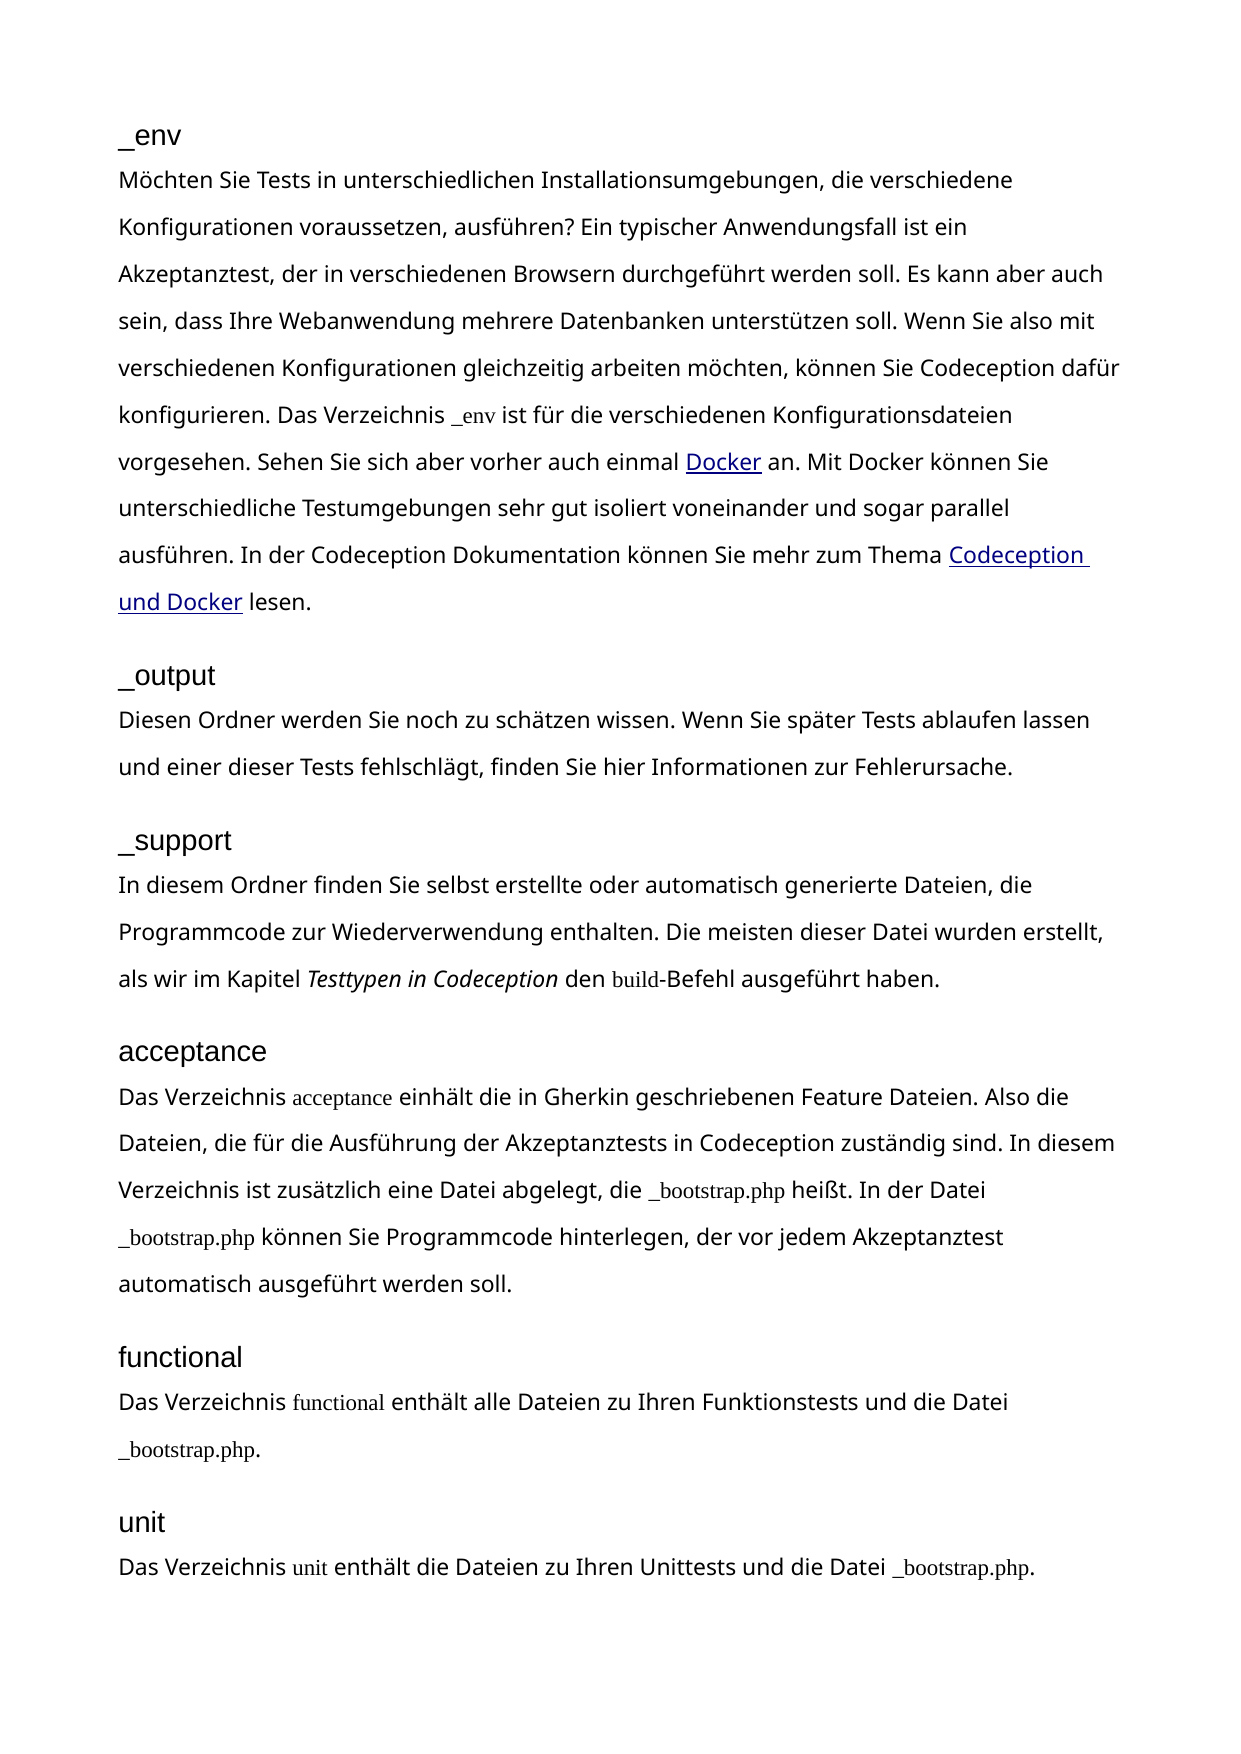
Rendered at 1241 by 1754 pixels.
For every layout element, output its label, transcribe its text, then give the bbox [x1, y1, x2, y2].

subtitle unit [118, 1504, 1122, 1538]
text Das Verzeichnis unit enthält die Dateien zu Ihren Unittests und die Datei _bootstrap.php. [118, 1551, 1122, 1582]
subtitle acceptance [118, 1034, 1122, 1068]
text Das Verzeichnis functional enthält alle Dateien zu Ihren Funktionstests und die Datei _bootstrap.php. [118, 1386, 1122, 1464]
text Diesen Ordner werden Sie noch zu schätzen wissen. Wenn Sie später Tests ablaufen lassen und einer dieser Tests fehlschlägt, finden Sie hier Informationen zur Fehlerursache. [118, 704, 1122, 782]
subtitle _env [118, 118, 1122, 152]
text Möchten Sie Tests in unterschiedlichen Installationsumgebungen, die verschiedene Konfigurationen voraussetzen, ausführen? Ein typischer Anwendungsfall ist ein Akzeptanztest, der in verschiedenen Browsern durchgeführt werden soll. Es kann aber auch sein, dass Ihre Webanwendung mehrere Datenbanken unterstützen soll. Wenn Sie also mit verschiedenen Konfigurationen gleichzeitig arbeiten möchten, können Sie Codeception dafür konfigurieren. Das Verzeichnis _env ist für die verschiedenen Konfigurationsdateien vorgesehen. Sehen Sie sich aber vorher auch einmal Docker an. Mit Docker können Sie unterschiedliche Testumgebungen sehr gut isoliert voneinander und sogar parallel ausführen. In der Codeception Dokumentation können Sie mehr zum Thema Codeception und Docker lesen. [118, 164, 1122, 617]
subtitle functional [118, 1340, 1122, 1373]
subtitle _output [118, 658, 1122, 691]
text In diesem Ordner finden Sie selbst erstellte oder automatisch generierte Dateien, die Programmcode zur Wiederverwendung enthalten. Die meisten dieser Datei wurden erstellt, als wir im Kapitel Testtypen in Codeception den build-Befehl ausgeführt haben. [118, 869, 1122, 994]
subtitle _support [118, 823, 1122, 856]
text Das Verzeichnis acceptance einhält die in Gherkin geschriebenen Feature Dateien. Also die Dateien, die für die Ausführung der Akzeptanztests in Codeception zuständig sind. In diesem Verzeichnis ist zusätzlich eine Datei abgelegt, die _bootstrap.php heißt. In der Datei _bootstrap.php können Sie Programmcode hinterlegen, der vor jedem Akzeptanztest automatisch ausgeführt werden soll. [118, 1080, 1122, 1299]
